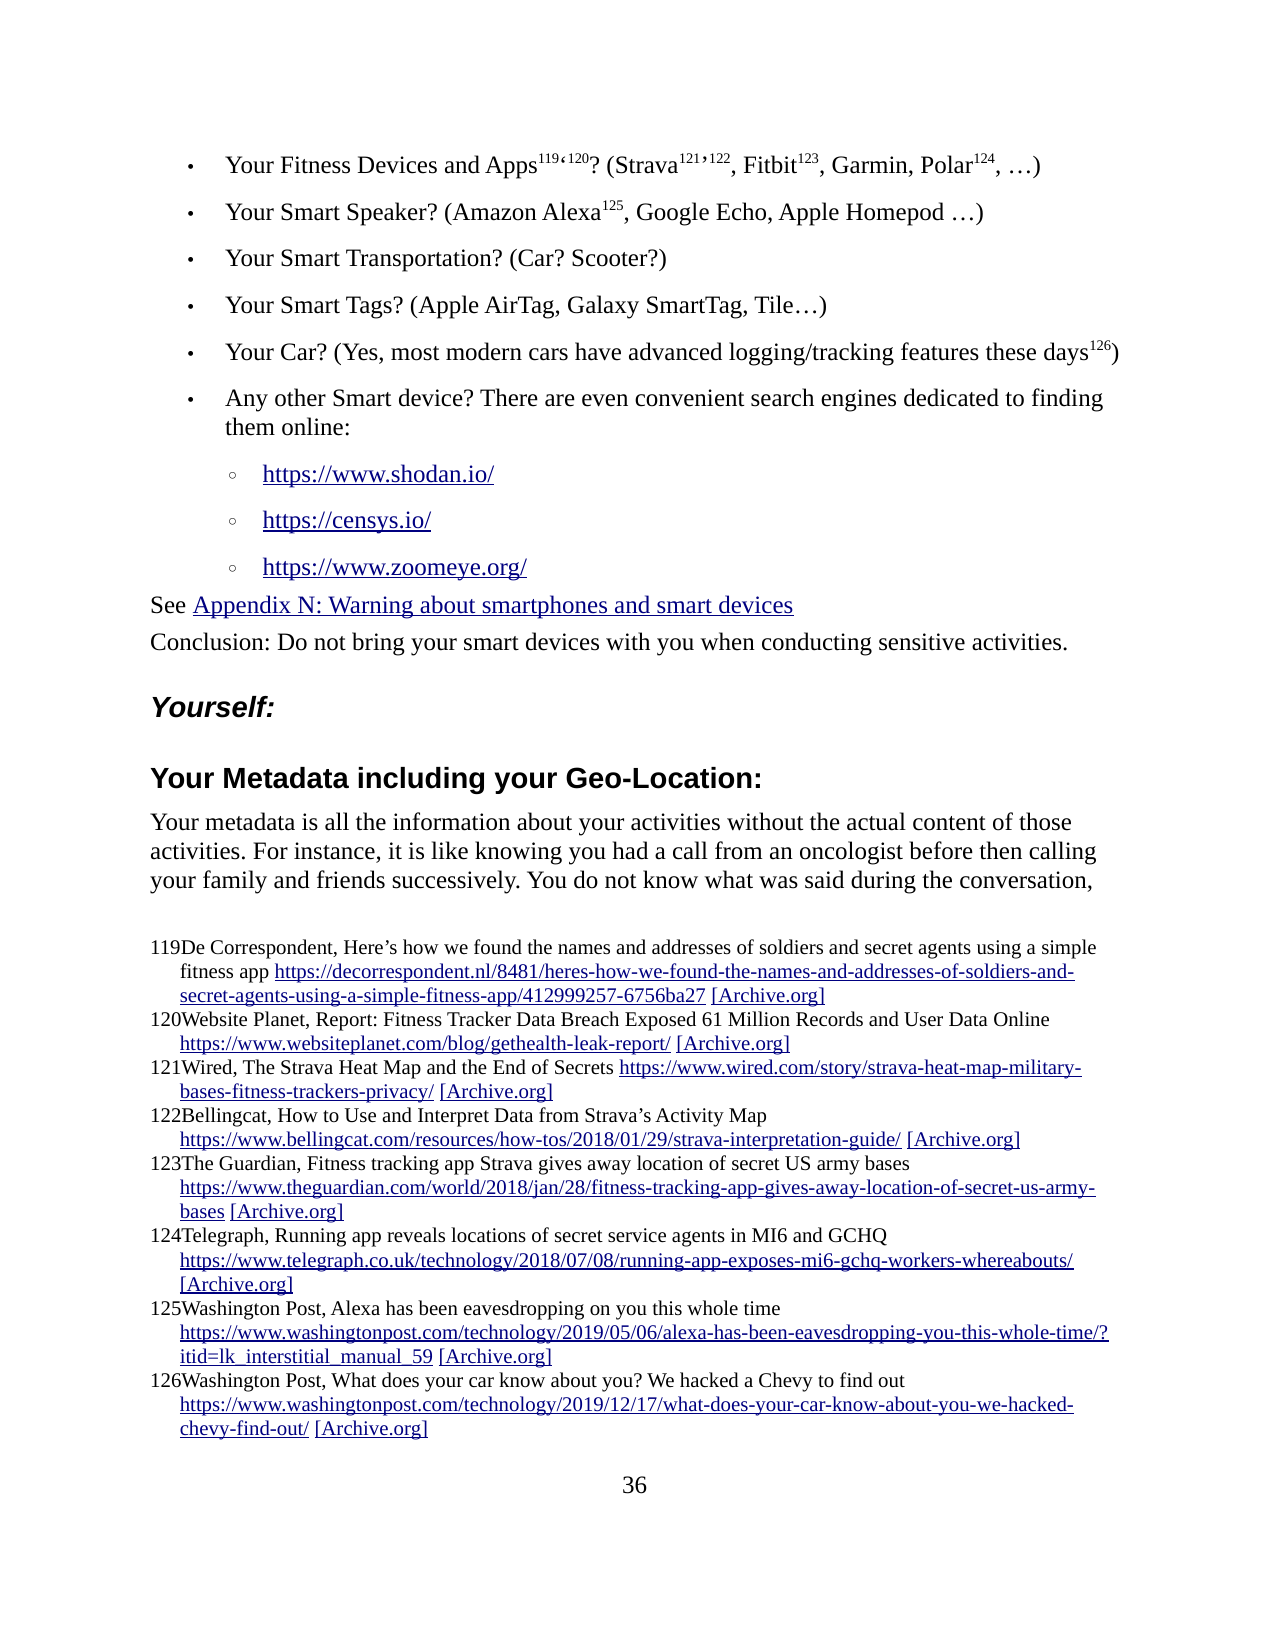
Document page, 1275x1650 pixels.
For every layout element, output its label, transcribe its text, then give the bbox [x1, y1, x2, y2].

list Telegraph, Running app reveals locations of secret service agents in MI6 and GCHQ https://www.telegraph.co.uk/technology/2018/07/08/running-app-exposes-mi6-gchq-workers-whereabouts/ [Archive.org] [150, 1223, 1125, 1296]
list Your Fitness Devices and Apps‘? (Strava’, Fitbit, Garmin, Polar, …) [187, 150, 1125, 179]
text Your metadata is all the information about your activities without the actual content of those activities. For instance, it is like knowing you had a call from an oncologist before then calling your family and friends successively. You do not know what was said during the conversation, [150, 807, 1125, 893]
list Washington Post, What does your car know about you? We hacked a Chevy to find out https://www.washingtonpost.com/technology/2019/12/17/what-does-your-car-know-about-you-we-hacked-chevy-find-out/ [Archive.org] [150, 1368, 1125, 1440]
list Any other Smart device? There are even convenient search engines dedicated to finding them online: [187, 383, 1125, 441]
subtitle Your Metadata including your Geo-Location: [150, 761, 1125, 795]
list Bellingcat, How to Use and Interpret Data from Strava’s Activity Map https://www.bellingcat.com/resources/how-tos/2018/01/29/strava-interpretation-guide/ [Archive.org] [150, 1103, 1125, 1151]
list Your Smart Transportation? (Car? Scooter?) [187, 243, 1125, 272]
list Wired, The Strava Heat Map and the End of Secrets https://www.wired.com/story/strava-heat-map-military-bases-fitness-trackers-privacy/ [Archive.org] [150, 1055, 1125, 1103]
text See Appendix N: Warning about smartphones and smart devices [150, 590, 1125, 618]
list https://www.zoomeye.org/ [225, 552, 1125, 581]
list https://censys.io/ [225, 505, 1125, 534]
subtitle Yourself: [150, 690, 1125, 724]
list Your Car? (Yes, most modern cars have advanced logging/tracking features these days) [187, 337, 1125, 365]
list The Guardian, Fitness tracking app Strava gives away location of secret US army bases https://www.theguardian.com/world/2018/jan/28/fitness-tracking-app-gives-away-location-of-secret-us-army-bases [Archive.org] [150, 1151, 1125, 1223]
list Your Smart Speaker? (Amazon Alexa, Google Echo, Apple Homepod …) [187, 197, 1125, 225]
text Conclusion: Do not bring your smart devices with you when conducting sensitive activities. [150, 627, 1125, 656]
list https://www.shodan.io/ [225, 459, 1125, 487]
list De Correspondent, Here’s how we found the names and addresses of soldiers and secret agents using a simple fitness app https://decorrespondent.nl/8481/heres-how-we-found-the-names-and-addresses-of-soldiers-and-secret-agents-using-a-simple-fitness-app/412999257-6756ba27 [Archive.org] [150, 935, 1125, 1007]
list Washington Post, Alexa has been eavesdropping on you this whole time https://www.washingtonpost.com/technology/2019/05/06/alexa-has-been-eavesdropping-you-this-whole-time/?itid=lk_interstitial_manual_59 [Archive.org] [150, 1296, 1125, 1368]
list Your Smart Tags? (Apple AirTag, Galaxy SmartTag, Tile…) [187, 290, 1125, 319]
list Website Planet, Report: Fitness Tracker Data Breach Exposed 61 Million Records and User Data Online https://www.websiteplanet.com/blog/gethealth-leak-report/ [Archive.org] [150, 1007, 1125, 1055]
